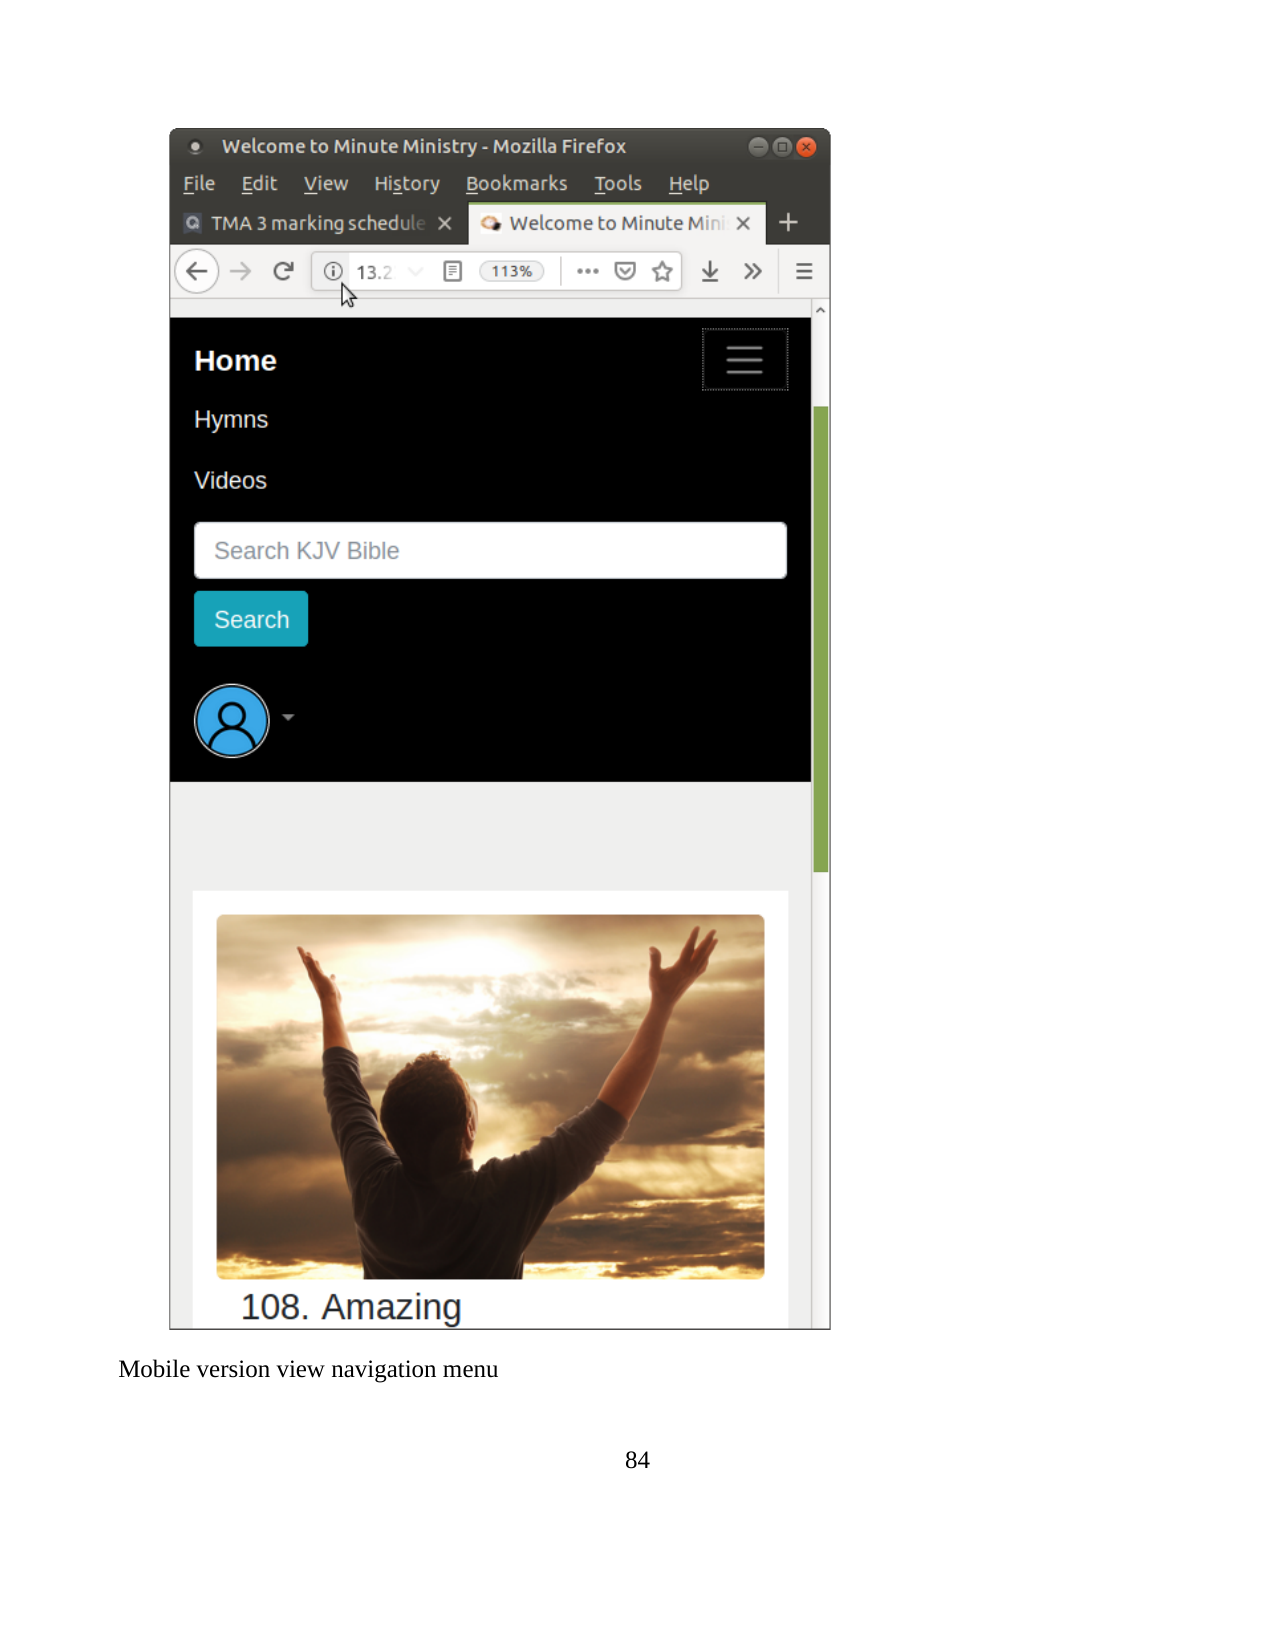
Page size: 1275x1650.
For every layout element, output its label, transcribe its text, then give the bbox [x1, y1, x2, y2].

text Mobile version view navigation menu [118, 1354, 1157, 1383]
picture [169, 128, 831, 1330]
